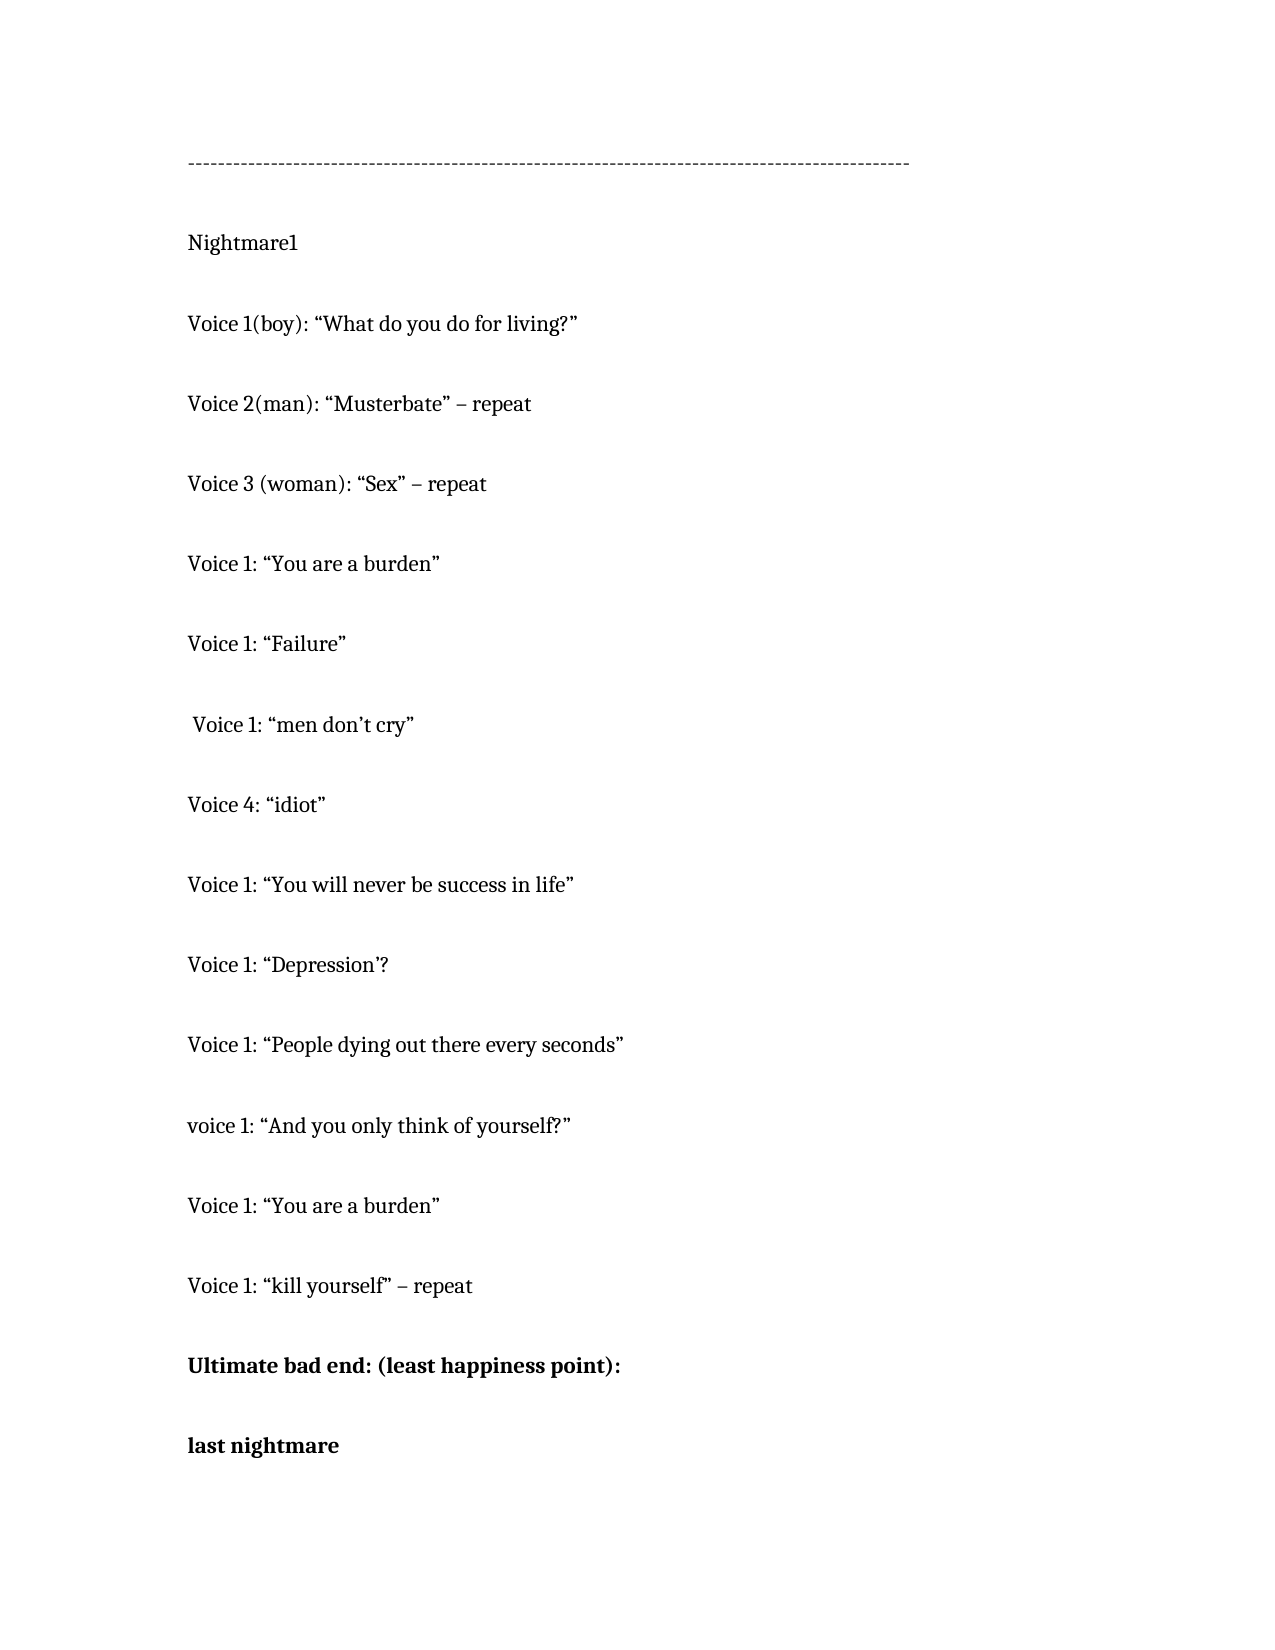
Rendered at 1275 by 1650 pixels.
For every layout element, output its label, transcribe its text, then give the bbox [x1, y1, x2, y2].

text Voice 1: “You are a burden” [187, 551, 1087, 577]
text Ultimate bad end: (least happiness point): [187, 1353, 1087, 1379]
text Voice 1: “Failure” [187, 631, 1087, 658]
text Voice 1: “men don’t cry” [187, 711, 1087, 738]
text Voice 1: “kill yourself” – repeat [187, 1273, 1087, 1299]
text Voice 1: “You will never be success in life” [187, 872, 1087, 898]
text voice 1: “And you only think of yourself?” [187, 1112, 1087, 1139]
text Voice 1(boy): “What do you do for living?” [187, 310, 1087, 337]
text Voice 4: “idiot” [187, 792, 1087, 818]
text last nightmare [187, 1433, 1087, 1460]
text Voice 1: “Depression’? [187, 952, 1087, 978]
text Voice 2(man): “Musterbate” – repeat [187, 391, 1087, 417]
text Voice 3 (woman): “Sex” – repeat [187, 471, 1087, 497]
text ------------------------------------------------------------------------------------------------ [187, 150, 1087, 176]
text Voice 1: “People dying out there every seconds” [187, 1032, 1087, 1059]
text Voice 1: “You are a burden” [187, 1193, 1087, 1219]
text Nightmare1 [187, 230, 1087, 257]
